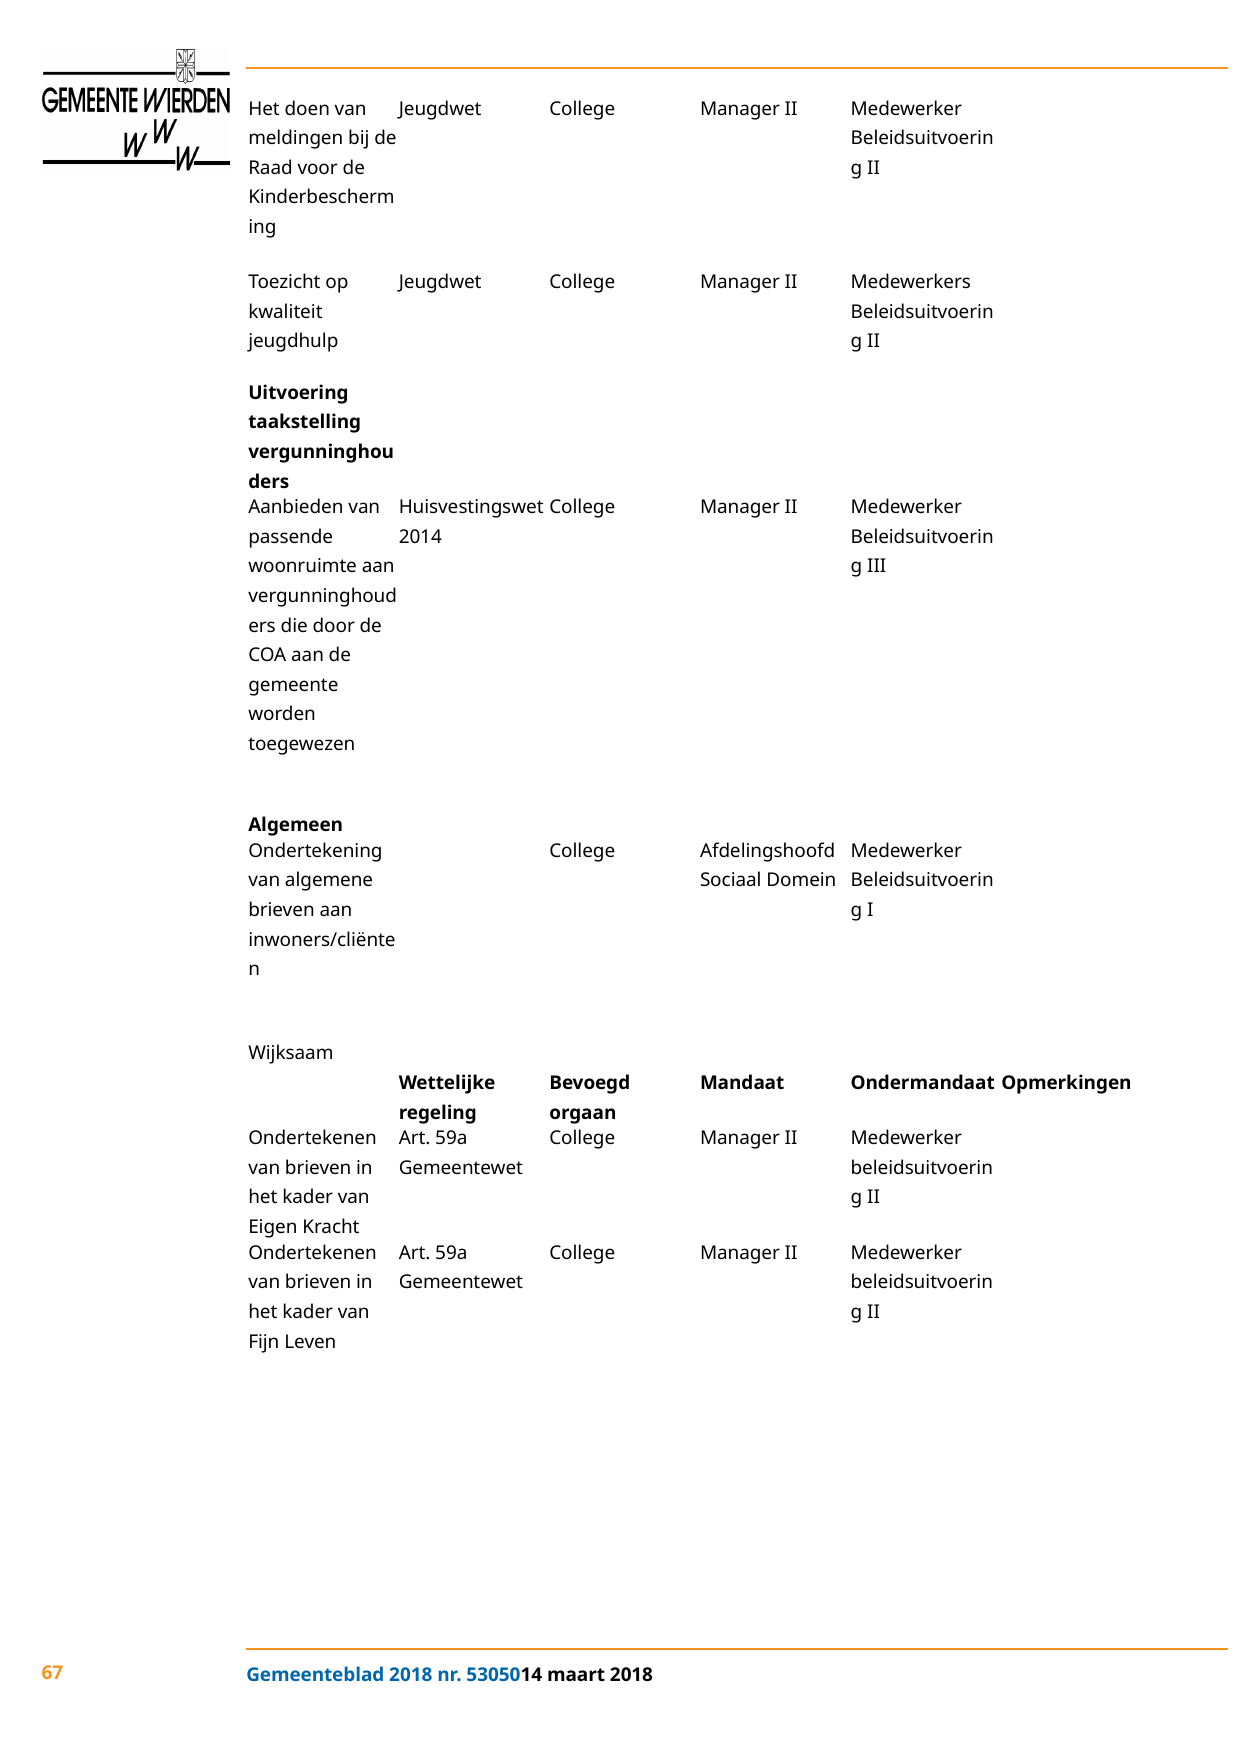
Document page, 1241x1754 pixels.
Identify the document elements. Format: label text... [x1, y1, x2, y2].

table_header [248, 1069, 398, 1124]
table_cell Jeugdwet [399, 95, 549, 268]
table_cell [700, 981, 850, 1007]
table_cell Afdelingshoofd Sociaal Domein [700, 837, 850, 981]
table_cell Ondertekenen van brieven in het kader van Eigen Kracht [248, 1125, 398, 1239]
table_cell Manager II [700, 1125, 850, 1239]
table_cell Manager II [700, 95, 850, 268]
table_cell Uitvoering taakstelling vergunninghouders [248, 379, 398, 493]
table_header Mandaat [700, 1069, 850, 1124]
table_header Wettelijke regeling [399, 1069, 549, 1124]
table_cell [1001, 1239, 1152, 1353]
table_cell [850, 811, 1001, 837]
table_cell [1001, 494, 1152, 786]
table_cell Aanbieden van passende woonruimte aan vergunninghouders die door de COA aan de gemeente worden toegewezen [248, 494, 398, 786]
table_cell Het doen van meldingen bij de Raad voor de Kinderbescherming [248, 95, 398, 268]
table_header Ondermandaat [850, 1069, 1001, 1124]
table_cell Algemeen [248, 811, 398, 837]
table_cell Ondertekening van algemene brieven aan inwoners/cliënten [248, 837, 398, 981]
table_cell Art. 59a Gemeentewet [399, 1125, 549, 1239]
table_cell [850, 981, 1001, 1007]
table_cell [399, 811, 549, 837]
table_cell [399, 353, 549, 379]
table_cell [248, 981, 398, 1007]
table_cell Toezicht op kwaliteit jeugdhulp [248, 269, 398, 353]
table_cell [399, 837, 549, 981]
table_cell [1001, 837, 1152, 981]
table_cell College [549, 95, 700, 268]
table_cell [549, 811, 700, 837]
table_cell College [549, 837, 700, 981]
table_cell [1001, 981, 1152, 1007]
table_cell [549, 981, 700, 1007]
table_cell College [549, 494, 700, 786]
table_cell [549, 353, 700, 379]
table_cell [248, 353, 398, 379]
table_cell [549, 786, 700, 811]
table_header Opmerkingen [1001, 1069, 1152, 1124]
table_header Bevoegd orgaan [549, 1069, 700, 1124]
table_cell Huisvestingswet 2014 [399, 494, 549, 786]
table_cell Manager II [700, 494, 850, 786]
table_cell [700, 811, 850, 837]
table_cell Medewerker Beleidsuitvoering II [850, 95, 1001, 268]
table_cell Medewerker beleidsuitvoering II [850, 1239, 1001, 1353]
table_cell [1001, 269, 1152, 353]
table_cell College [549, 269, 700, 353]
table_cell [1001, 95, 1152, 268]
table_cell Manager II [700, 1239, 850, 1353]
table_cell [1001, 1125, 1152, 1239]
picture [41, 47, 231, 172]
table_cell Medewerkers Beleidsuitvoering II [850, 269, 1001, 353]
table_cell [1001, 811, 1152, 837]
table_cell [399, 786, 549, 811]
text Wijksaam [248, 1039, 1152, 1065]
table_cell Art. 59a Gemeentewet [399, 1239, 549, 1353]
table_cell [850, 786, 1001, 811]
table_cell Medewerker beleidsuitvoering II [850, 1125, 1001, 1239]
table_cell [399, 981, 549, 1007]
table_cell [700, 786, 850, 811]
table_cell [1001, 353, 1152, 379]
table_cell Jeugdwet [399, 269, 549, 353]
table_cell [1001, 379, 1152, 493]
table_cell Medewerker Beleidsuitvoering III [850, 494, 1001, 786]
table_cell Medewerker Beleidsuitvoering I [850, 837, 1001, 981]
table_cell [248, 786, 398, 811]
table_cell [700, 379, 850, 493]
table_cell [700, 353, 850, 379]
table_cell [850, 353, 1001, 379]
table_cell [399, 379, 549, 493]
table_cell [549, 379, 700, 493]
table_cell Manager II [700, 269, 850, 353]
table_cell College [549, 1125, 700, 1239]
table_cell Ondertekenen van brieven in het kader van Fijn Leven [248, 1239, 398, 1353]
table_cell College [549, 1239, 700, 1353]
table_cell [1001, 786, 1152, 811]
table_cell [850, 379, 1001, 493]
